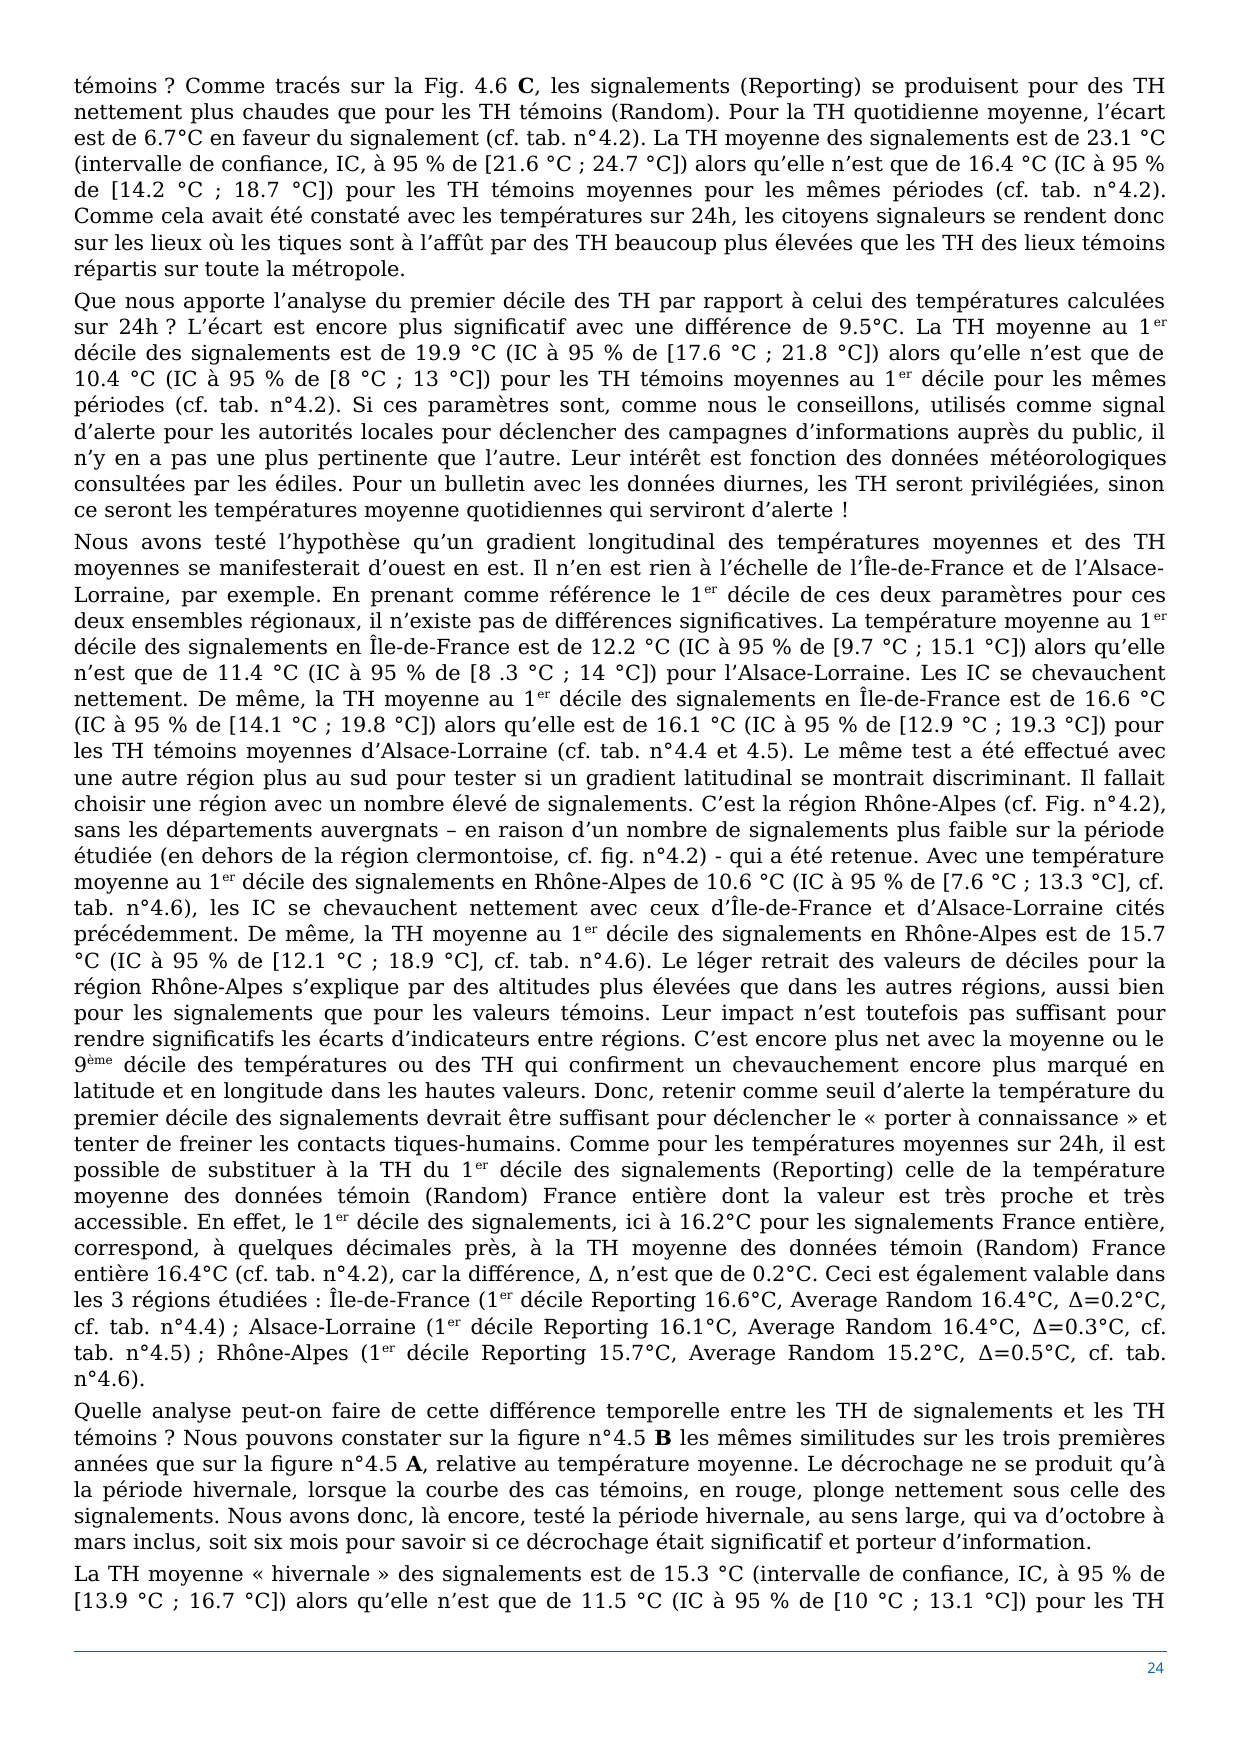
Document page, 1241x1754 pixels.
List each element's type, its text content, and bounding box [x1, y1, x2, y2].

text témoins ? Comme tracés sur la Fig. 4.6 C, les signalements (Reporting) se produisent pour des TH nettement plus chaudes que pour les TH témoins (Random). Pour la TH quotidienne moyenne, l’écart est de 6.7°C en faveur du signalement (cf. tab. n°4.2). La TH moyenne des signalements est de 23.1 °C (intervalle de confiance, IC, à 95 % de [21.6 °C ; 24.7 °C]) alors qu’elle n’est que de 16.4 °C (IC à 95 % de [14.2 °C ; 18.7 °C]) pour les TH témoins moyennes pour les mêmes périodes (cf. tab. n°4.2). Comme cela avait été constaté avec les températures sur 24h, les citoyens signaleurs se rendent donc sur les lieux où les tiques sont à l’affût par des TH beaucoup plus élevées que les TH des lieux témoins répartis sur toute la métropole. [73, 73, 1167, 281]
text La TH moyenne « hivernale » des signalements est de 15.3 °C (intervalle de confiance, IC, à 95 % de [13.9 °C ; 16.7 °C]) alors qu’elle n’est que de 11.5 °C (IC à 95 % de [10 °C ; 13.1 °C]) pour les TH [73, 1562, 1167, 1613]
text Que nous apporte l’analyse du premier décile des TH par rapport à celui des températures calculées sur 24h ? L’écart est encore plus significatif avec une différence de 9.5°C. La TH moyenne au 1er décile des signalements est de 19.9 °C (IC à 95 % de [17.6 °C ; 21.8 °C]) alors qu’elle n’est que de 10.4 °C (IC à 95 % de [8 °C ; 13 °C]) pour les TH témoins moyennes au 1er décile pour les mêmes périodes (cf. tab. n°4.2). Si ces paramètres sont, comme nous le conseillons, utilisés comme signal d’alerte pour les autorités locales pour déclencher des campagnes d’informations auprès du public, il n’y en a pas une plus pertinente que l’autre. Leur intérêt est fonction des données météorologiques consultées par les édiles. Pour un bulletin avec les données diurnes, les TH seront privilégiées, sinon ce seront les températures moyenne quotidiennes qui serviront d’alerte ! [73, 289, 1167, 522]
text Nous avons testé l’hypothèse qu’un gradient longitudinal des températures moyennes et des TH moyennes se manifesterait d’ouest en est. Il n’en est rien à l’échelle de l’Île-de-France et de l’Alsace-Lorraine, par exemple. En prenant comme référence le 1er décile de ces deux paramètres pour ces deux ensembles régionaux, il n’existe pas de différences significatives. La température moyenne au 1er décile des signalements en Île-de-France est de 12.2 °C (IC à 95 % de [9.7 °C ; 15.1 °C]) alors qu’elle n’est que de 11.4 °C (IC à 95 % de [8 .3 °C ; 14 °C]) pour l’Alsace-Lorraine. Les IC se chevauchent nettement. De même, la TH moyenne au 1er décile des signalements en Île-de-France est de 16.6 °C (IC à 95 % de [14.1 °C ; 19.8 °C]) alors qu’elle est de 16.1 °C (IC à 95 % de [12.9 °C ; 19.3 °C]) pour les TH témoins moyennes d’Alsace-Lorraine (cf. tab. n°4.4 et 4.5). Le même test a été effectué avec une autre région plus au sud pour tester si un gradient latitudinal se montrait discriminant. Il fallait choisir une région avec un nombre élevé de signalements. C’est la région Rhône-Alpes (cf. Fig. n°4.2), sans les départements auvergnats – en raison d’un nombre de signalements plus faible sur la période étudiée (en dehors de la région clermontoise, cf. fig. n°4.2) - qui a été retenue. Avec une température moyenne au 1er décile des signalements en Rhône-Alpes de 10.6 °C (IC à 95 % de [7.6 °C ; 13.3 °C], cf. tab. n°4.6), les IC se chevauchent nettement avec ceux d’Île-de-France et d’Alsace-Lorraine cités précédemment. De même, la TH moyenne au 1er décile des signalements en Rhône-Alpes est de 15.7 °C (IC à 95 % de [12.1 °C ; 18.9 °C], cf. tab. n°4.6). Le léger retrait des valeurs de déciles pour la région Rhône-Alpes s’explique par des altitudes plus élevées que dans les autres régions, aussi bien pour les signalements que pour les valeurs témoins. Leur impact n’est toutefois pas suffisant pour rendre significatifs les écarts d’indicateurs entre régions. C’est encore plus net avec la moyenne ou le 9ème décile des températures ou des TH qui confirment un chevauchement encore plus marqué en latitude et en longitude dans les hautes valeurs. Donc, retenir comme seuil d’alerte la température du premier décile des signalements devrait être suffisant pour déclencher le « porter à connaissance » et tenter de freiner les contacts tiques-humains. Comme pour les températures moyennes sur 24h, il est possible de substituer à la TH du 1er décile des signalements (Reporting) celle de la température moyenne des données témoin (Random) France entière dont la valeur est très proche et très accessible. En effet, le 1er décile des signalements, ici à 16.2°C pour les signalements France entière, correspond, à quelques décimales près, à la TH moyenne des données témoin (Random) France entière 16.4°C (cf. tab. n°4.2), car la différence, Δ, n’est que de 0.2°C. Ceci est également valable dans les 3 régions étudiées : Île-de-France (1er décile Reporting 16.6°C, Average Random 16.4°C, Δ=0.2°C, cf. tab. n°4.4) ; Alsace-Lorraine (1er décile Reporting 16.1°C, Average Random 16.4°C, Δ=0.3°C, cf. tab. n°4.5) ; Rhône-Alpes (1er décile Reporting 15.7°C, Average Random 15.2°C, Δ=0.5°C, cf. tab. n°4.6). [73, 530, 1167, 1391]
text Quelle analyse peut-on faire de cette différence temporelle entre les TH de signalements et les TH témoins ? Nous pouvons constater sur la figure n°4.5 B les mêmes similitudes sur les trois premières années que sur la figure n°4.5 A, relative au température moyenne. Le décrochage ne se produit qu’à la période hivernale, lorsque la courbe des cas témoins, en rouge, plonge nettement sous celle des signalements. Nous avons donc, là encore, testé la période hivernale, au sens large, qui va d’octobre à mars inclus, soit six mois pour savoir si ce décrochage était significatif et porteur d’information. [73, 1399, 1167, 1554]
